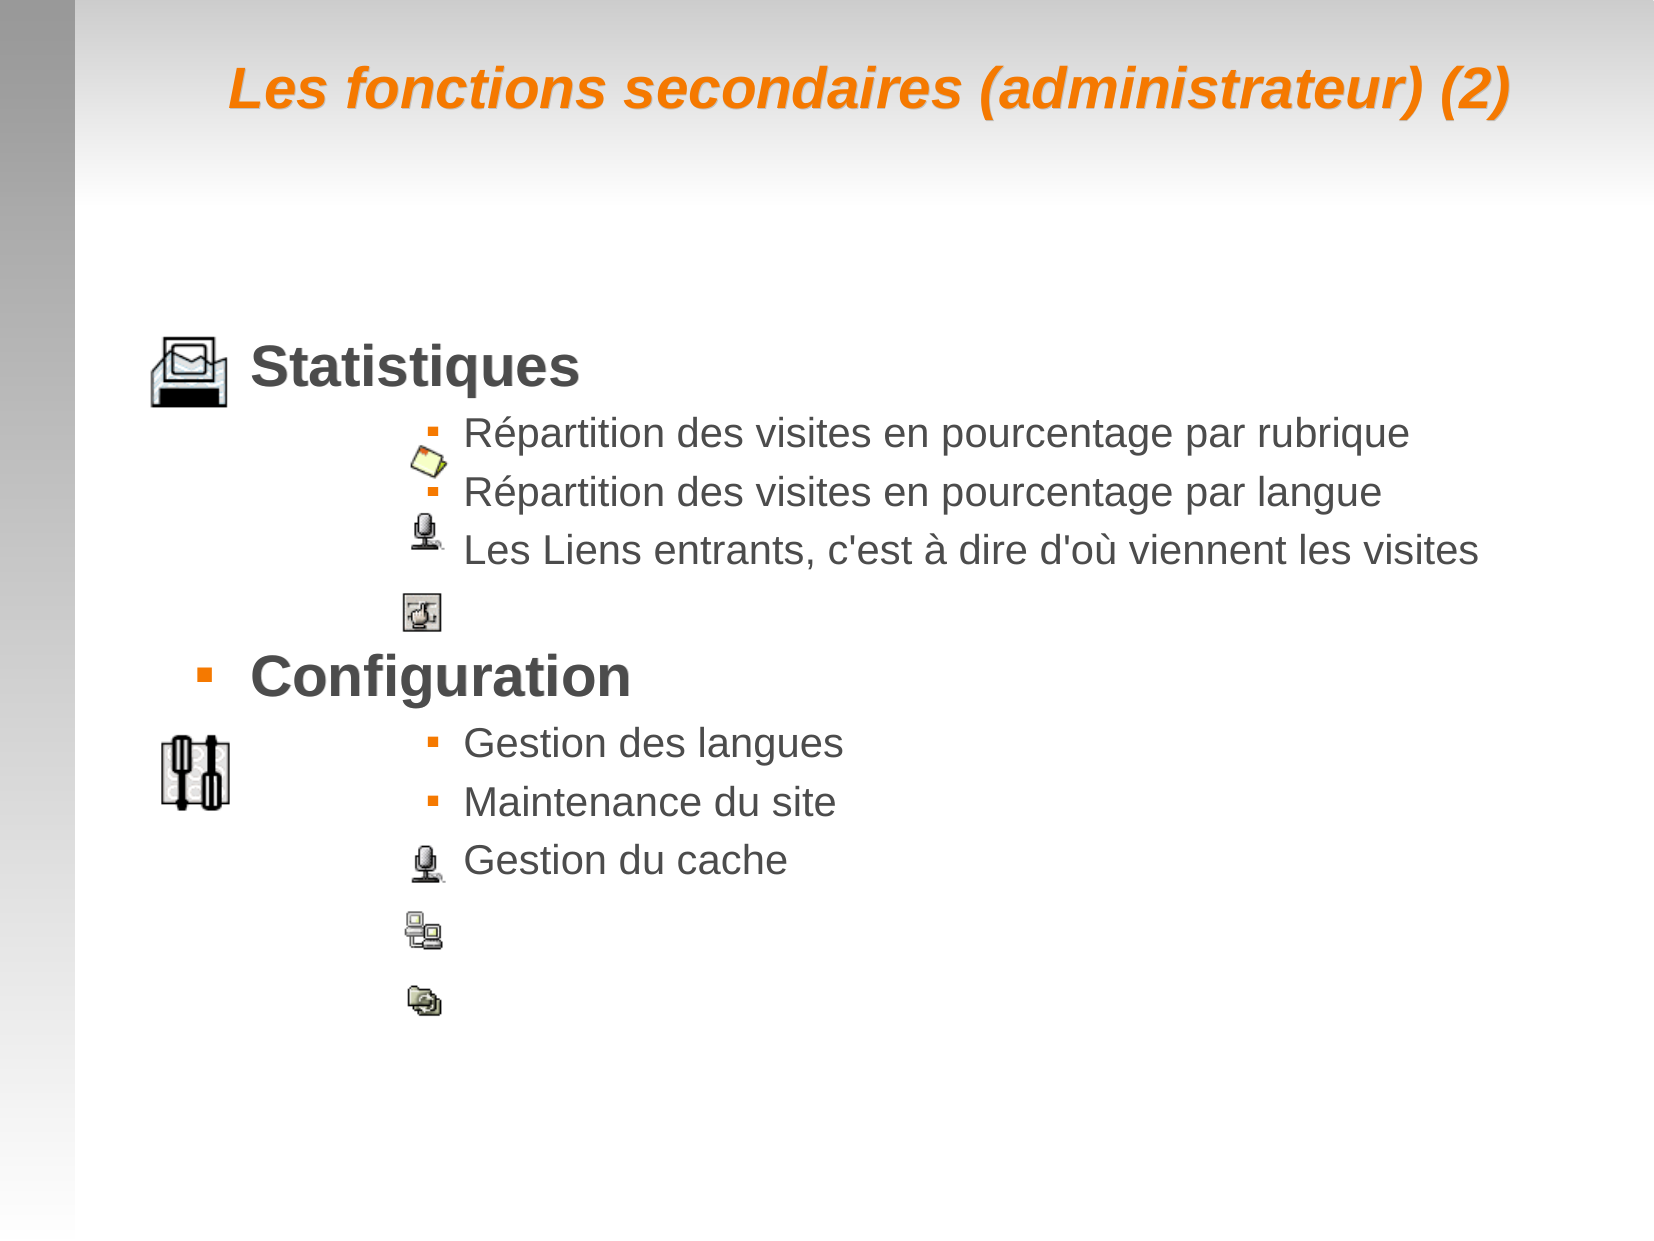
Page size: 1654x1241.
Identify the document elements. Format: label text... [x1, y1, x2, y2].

picture [401, 838, 454, 891]
picture [397, 978, 448, 1024]
picture [141, 726, 249, 814]
picture [389, 584, 451, 640]
picture [391, 899, 449, 956]
list Statistiques Répartition des visites en pourcentage par rubrique Répartition des visites en pourcentage par langue Les Liens entrants, c'est à dire d'où viennent les visites Configuration Gestion des langues Maintenance du site Gestion du cache [179, 333, 1561, 1115]
title Les fonctions secondaires (administrateur) (2) [88, 0, 1654, 178]
picture [400, 436, 455, 487]
picture [132, 331, 240, 417]
picture [383, 504, 456, 562]
